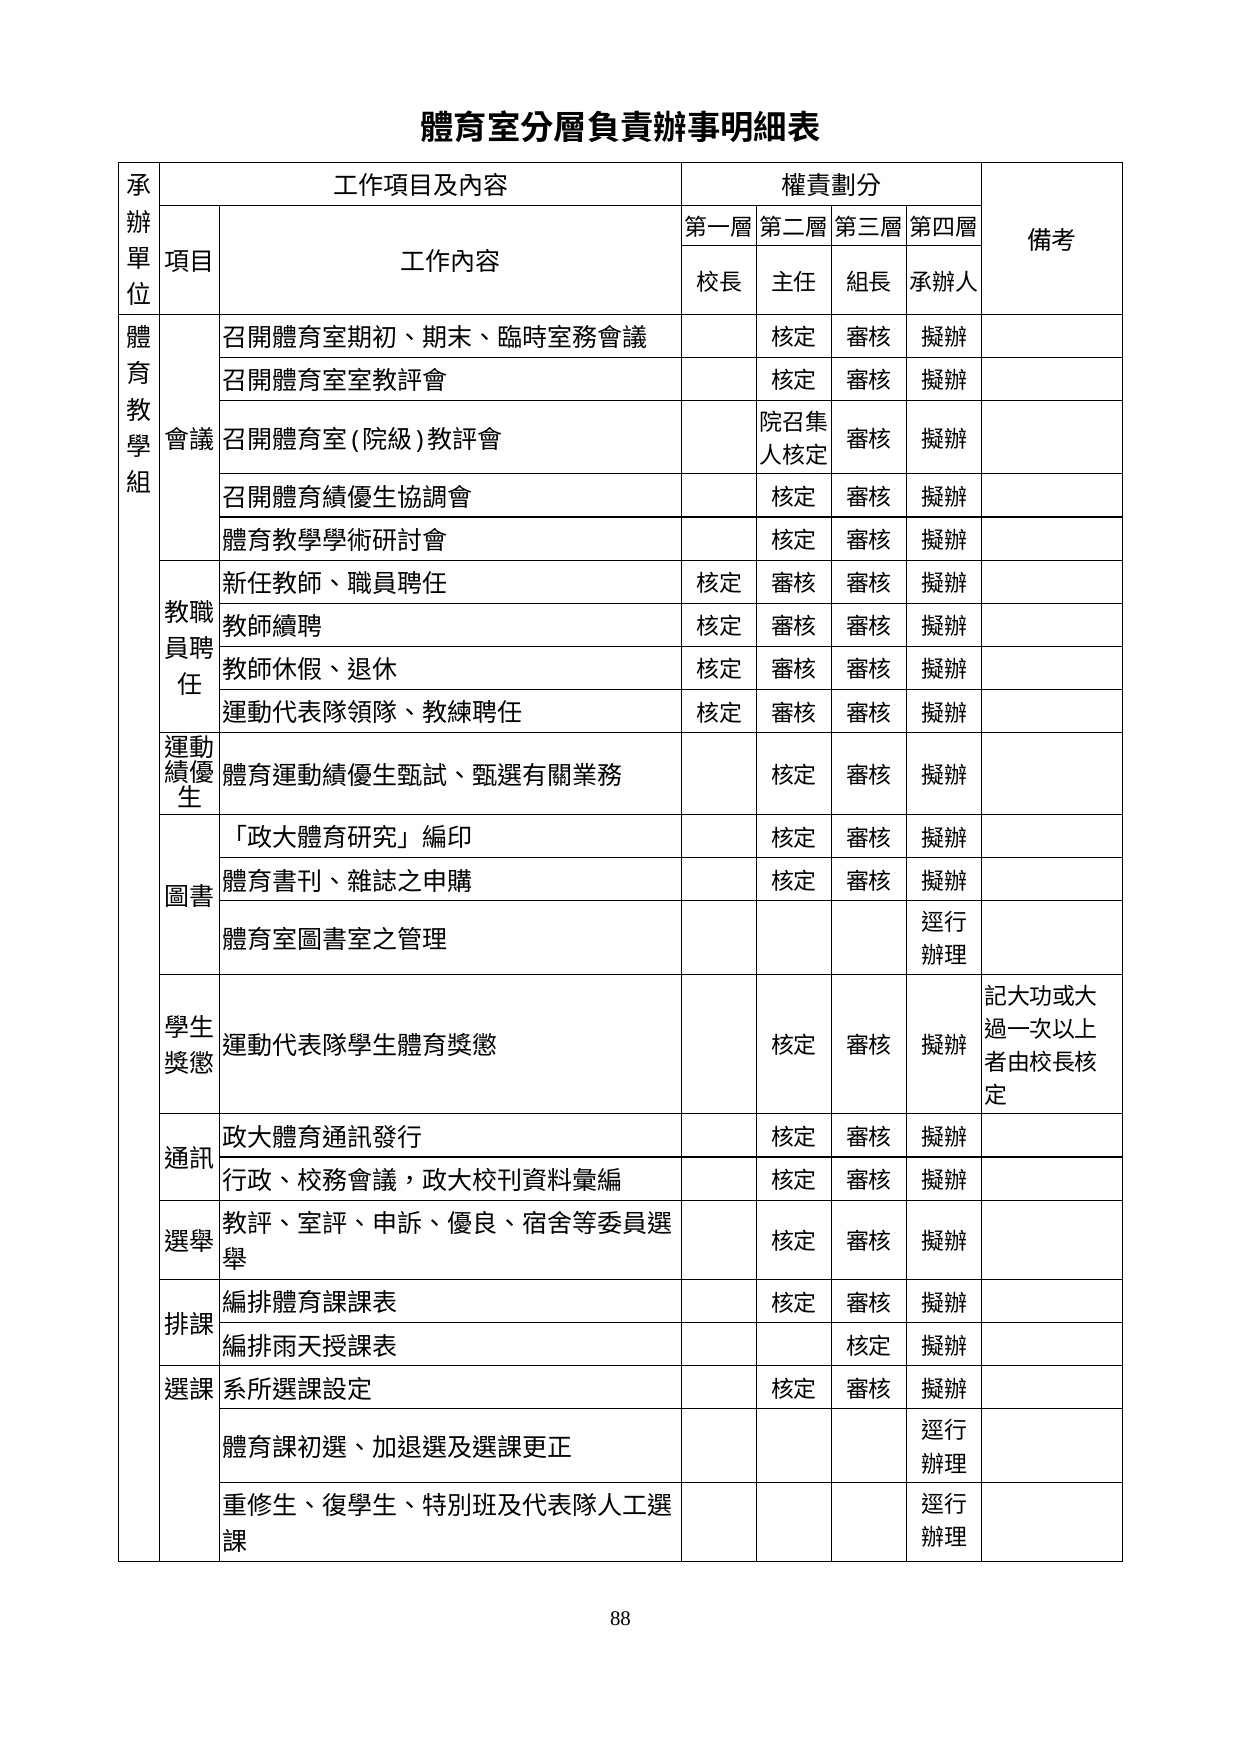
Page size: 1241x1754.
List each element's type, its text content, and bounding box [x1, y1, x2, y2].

table_cell 核定 [757, 474, 831, 516]
table_cell 審核 [832, 1114, 906, 1156]
table_cell [982, 901, 1122, 973]
table_cell 審核 [832, 561, 906, 603]
table_cell 逕行 辦理 [907, 901, 981, 973]
table_cell 核定 [757, 1114, 831, 1156]
table_cell 擬辦 [907, 690, 981, 732]
table_cell 審核 [832, 975, 906, 1113]
table_cell 擬辦 [907, 1201, 981, 1279]
table_cell 教職員聘任 [160, 561, 219, 732]
table_cell 院召集人核定 [757, 401, 831, 473]
table_cell 排課 [160, 1280, 219, 1365]
table_cell 編排雨天授課表 [220, 1323, 681, 1365]
table_cell [982, 401, 1122, 473]
table_cell 體育課初選、加退選及選課更正 [220, 1409, 681, 1482]
table_cell 擬辦 [907, 733, 981, 814]
table_cell 審核 [832, 815, 906, 857]
table_cell 核定 [757, 1158, 831, 1199]
table_cell 新任教師、職員聘任 [220, 561, 681, 603]
table_cell [832, 1409, 906, 1482]
table_cell [982, 315, 1122, 357]
table_cell 擬辦 [907, 647, 981, 689]
table_cell [682, 815, 756, 857]
table_cell [982, 647, 1122, 689]
table_cell 召開體育室期初、期末、臨時室務會議 [220, 315, 681, 357]
table_cell 記大功或大過一次以上者由校長核定 [982, 975, 1122, 1113]
table_cell 擬辦 [907, 474, 981, 516]
table_cell 第二層 [757, 206, 831, 245]
table_cell 擬辦 [907, 358, 981, 400]
table_cell 審核 [832, 858, 906, 900]
table_cell 審核 [832, 690, 906, 732]
table_cell [682, 1366, 756, 1408]
table_cell 圖書 [160, 815, 219, 973]
table_cell 核定 [682, 604, 756, 646]
table_cell 會議 [160, 315, 219, 559]
table_cell [682, 733, 756, 814]
table_cell 項目 [160, 206, 219, 314]
table_cell 審核 [757, 690, 831, 732]
table_cell [682, 1158, 756, 1199]
table_cell 體育室圖書室之管理 [220, 901, 681, 973]
table_cell 核定 [757, 1201, 831, 1279]
table_cell 擬辦 [907, 1323, 981, 1365]
table_cell 重修生、復學生、特別班及代表隊人工選課 [220, 1483, 681, 1561]
table_cell [832, 1483, 906, 1561]
table_cell 擬辦 [907, 975, 981, 1113]
table_cell 選課 [160, 1366, 219, 1561]
table_cell 系所選課設定 [220, 1366, 681, 1408]
table_cell 審核 [832, 518, 906, 559]
table_cell 承辦人 [907, 246, 981, 314]
table_cell [982, 1323, 1122, 1365]
table_cell 擬辦 [907, 1158, 981, 1199]
table_cell 核定 [757, 815, 831, 857]
table_cell 擬辦 [907, 518, 981, 559]
table_cell 擬辦 [907, 858, 981, 900]
table_cell [982, 1409, 1122, 1482]
table_cell 核定 [832, 1323, 906, 1365]
table_cell 校長 [682, 246, 756, 314]
table_cell [682, 975, 756, 1113]
table_cell 學生獎懲 [160, 975, 219, 1113]
table_cell 選舉 [160, 1201, 219, 1279]
table_cell 第一層 [682, 206, 756, 245]
table_cell 體育書刊、雜誌之申購 [220, 858, 681, 900]
table_cell 運動代表隊學生體育獎懲 [220, 975, 681, 1113]
table_cell 召開體育室室教評會 [220, 358, 681, 400]
table_cell 召開體育績優生協調會 [220, 474, 681, 516]
table_cell 審核 [832, 604, 906, 646]
table_cell 審核 [832, 1280, 906, 1322]
table_cell 主任 [757, 246, 831, 314]
table_cell 逕行 辦理 [907, 1409, 981, 1482]
table_header 備考 [982, 163, 1122, 314]
table_cell [982, 358, 1122, 400]
table_cell 核定 [757, 358, 831, 400]
table_cell 審核 [832, 733, 906, 814]
table_cell 核定 [757, 733, 831, 814]
table_cell 審核 [832, 1158, 906, 1199]
table_cell 核定 [757, 1366, 831, 1408]
table_cell 審核 [832, 315, 906, 357]
table_cell [757, 1409, 831, 1482]
table_cell [682, 1409, 756, 1482]
table_cell 召開體育室(院級)教評會 [220, 401, 681, 473]
table_cell 核定 [757, 1280, 831, 1322]
table_cell [682, 518, 756, 559]
table_cell [682, 1114, 756, 1156]
table_cell [682, 358, 756, 400]
table_cell [682, 1201, 756, 1279]
table_cell [982, 1114, 1122, 1156]
table_cell 體育教學組 [119, 315, 159, 1561]
table_cell [682, 858, 756, 900]
table_cell 核定 [682, 690, 756, 732]
table_header 工作項目及內容 [160, 163, 681, 205]
subtitle 體育室分層負責辦事明細表 [118, 101, 1122, 149]
table_cell 審核 [757, 647, 831, 689]
table_cell 核定 [757, 858, 831, 900]
table_cell 第三層 [832, 206, 906, 245]
table_cell 擬辦 [907, 604, 981, 646]
table_cell [982, 518, 1122, 559]
table_cell 運動代表隊領隊、教練聘任 [220, 690, 681, 732]
table_cell 第四層 [907, 206, 981, 245]
table_cell 編排體育課課表 [220, 1280, 681, 1322]
table_cell 審核 [832, 401, 906, 473]
table_cell [982, 815, 1122, 857]
table_cell 政大體育通訊發行 [220, 1114, 681, 1156]
table_cell [757, 1483, 831, 1561]
table_cell 教評、室評、申訴、優良、宿舍等委員選舉 [220, 1201, 681, 1279]
table_cell [682, 1483, 756, 1561]
table_cell 審核 [832, 1201, 906, 1279]
table_cell [682, 901, 756, 973]
table_cell 審核 [757, 561, 831, 603]
table_cell 「政大體育研究」編印 [220, 815, 681, 857]
table_cell 核定 [757, 975, 831, 1113]
table_cell 審核 [832, 474, 906, 516]
table_cell [982, 1201, 1122, 1279]
table_cell 擬辦 [907, 815, 981, 857]
table_cell [682, 315, 756, 357]
table_cell 行政、校務會議，政大校刊資料彙編 [220, 1158, 681, 1199]
table_cell [982, 1483, 1122, 1561]
table_cell [982, 690, 1122, 732]
table_header 權責劃分 [682, 163, 981, 205]
table_cell 核定 [682, 647, 756, 689]
table_cell 擬辦 [907, 561, 981, 603]
table_cell 逕行 辦理 [907, 1483, 981, 1561]
table_cell 審核 [832, 647, 906, 689]
table_cell 擬辦 [907, 1366, 981, 1408]
table_cell 擬辦 [907, 401, 981, 473]
table_cell 核定 [682, 561, 756, 603]
table_cell [982, 1280, 1122, 1322]
table_cell 審核 [832, 358, 906, 400]
table_cell [832, 901, 906, 973]
table_cell 教師休假、退休 [220, 647, 681, 689]
table_cell [982, 858, 1122, 900]
table_cell [982, 561, 1122, 603]
table_cell 擬辦 [907, 1114, 981, 1156]
table_cell [982, 604, 1122, 646]
table_cell [682, 1280, 756, 1322]
table_cell 擬辦 [907, 315, 981, 357]
table_cell 通訊 [160, 1114, 219, 1199]
table_cell 審核 [757, 604, 831, 646]
table_cell [982, 1158, 1122, 1199]
table_header 承辦單位 [119, 163, 159, 314]
table_cell 擬辦 [907, 1280, 981, 1322]
table_cell 核定 [757, 315, 831, 357]
table_cell [682, 474, 756, 516]
table_cell 運動績優生 [160, 733, 219, 814]
table_cell 核定 [757, 518, 831, 559]
table_cell [982, 733, 1122, 814]
table_cell [982, 474, 1122, 516]
table_cell [757, 1323, 831, 1365]
table_cell 體育運動績優生甄試、甄選有關業務 [220, 733, 681, 814]
table_cell 審核 [832, 1366, 906, 1408]
table_cell [682, 401, 756, 473]
table_cell 工作內容 [220, 206, 681, 314]
table_cell [682, 1323, 756, 1365]
table_cell 組長 [832, 246, 906, 314]
table_cell [982, 1366, 1122, 1408]
table_cell [757, 901, 831, 973]
table_cell 體育教學學術研討會 [220, 518, 681, 559]
table_cell 教師續聘 [220, 604, 681, 646]
